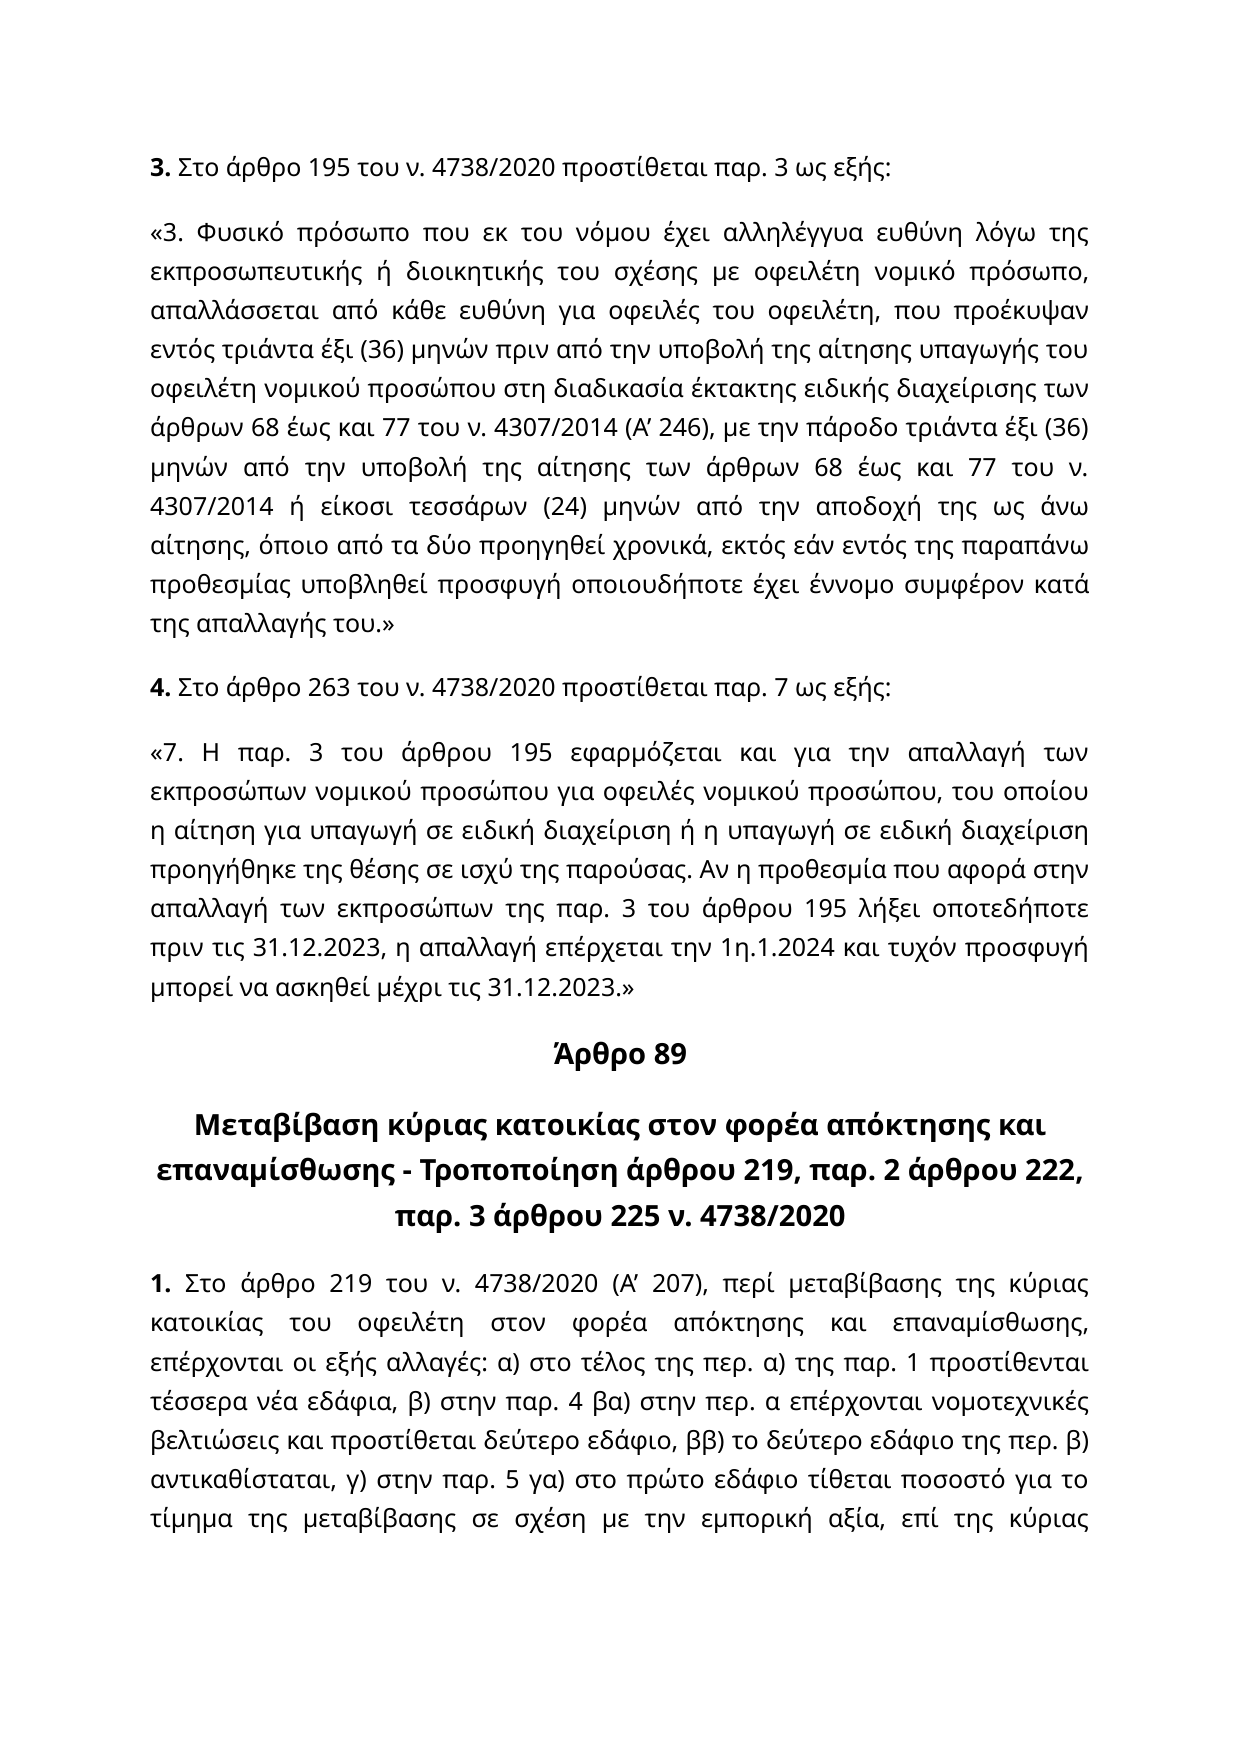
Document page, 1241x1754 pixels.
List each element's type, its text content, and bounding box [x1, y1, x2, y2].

subtitle Άρθρο 89 [150, 1033, 1090, 1073]
text «7. Η παρ. 3 του άρθρου 195 εφαρμόζεται και για την απαλλαγή των εκπροσώπων νομικού προσώπου για οφειλές νομικού προσώπου, του οποίου η αίτηση για υπαγωγή σε ειδική διαχείριση ή η υπαγωγή σε ειδική διαχείριση προηγήθηκε της θέσης σε ισχύ της παρούσας. Αν η προθεσμία που αφορά στην απαλλαγή των εκπροσώπων της παρ. 3 του άρθρου 195 λήξει οποτεδήποτε πριν τις 31.12.2023, η απαλλαγή επέρχεται την 1η.1.2024 και τυχόν προσφυγή μπορεί να ασκηθεί μέχρι τις 31.12.2023.» [150, 734, 1090, 1003]
text 1. Στο άρθρο 219 του ν. 4738/2020 (Α’ 207), περί μεταβίβασης της κύριας κατοικίας του οφειλέτη στον φορέα απόκτησης και επαναμίσθωσης, επέρχονται οι εξής αλλαγές: α) στο τέλος της περ. α) της παρ. 1 προστίθενται τέσσερα νέα εδάφια, β) στην παρ. 4 βα) στην περ. α επέρχονται νομοτεχνικές βελτιώσεις και προστίθεται δεύτερο εδάφιο, ββ) το δεύτερο εδάφιο της περ. β) αντικαθίσταται, γ) στην παρ. 5 γα) στο πρώτο εδάφιο τίθεται ποσοστό για το τίμημα της μεταβίβασης σε σχέση με την εμπορική αξία, επί της κύριας [150, 1266, 1090, 1535]
text 4. Στο άρθρο 263 του ν. 4738/2020 προστίθεται παρ. 7 ως εξής: [150, 670, 1090, 704]
text 3. Στο άρθρο 195 του ν. 4738/2020 προστίθεται παρ. 3 ως εξής: [150, 150, 1090, 184]
text «3. Φυσικό πρόσωπο που εκ του νόμου έχει αλληλέγγυα ευθύνη λόγω της εκπροσωπευτικής ή διοικητικής του σχέσης με οφειλέτη νομικό πρόσωπο, απαλλάσσεται από κάθε ευθύνη για οφειλές του οφειλέτη, που προέκυψαν εντός τριάντα έξι (36) μηνών πριν από την υποβολή της αίτησης υπαγωγής του οφειλέτη νομικού προσώπου στη διαδικασία έκτακτης ειδικής διαχείρισης των άρθρων 68 έως και 77 του ν. 4307/2014 (Α’ 246), με την πάροδο τριάντα έξι (36) μηνών από την υποβολή της αίτησης των άρθρων 68 έως και 77 του ν. 4307/2014 ή είκοσι τεσσάρων (24) μηνών από την αποδοχή της ως άνω αίτησης, όποιο από τα δύο προηγηθεί χρονικά, εκτός εάν εντός της παραπάνω προθεσμίας υποβληθεί προσφυγή οποιουδήποτε έχει έννομο συμφέρον κατά της απαλλαγής του.» [150, 214, 1090, 640]
subtitle Μεταβίβαση κύριας κατοικίας στον φορέα απόκτησης και επαναμίσθωσης - Τροποποίηση άρθρου 219, παρ. 2 άρθρου 222, παρ. 3 άρθρου 225 ν. 4738/2020 [150, 1104, 1090, 1235]
